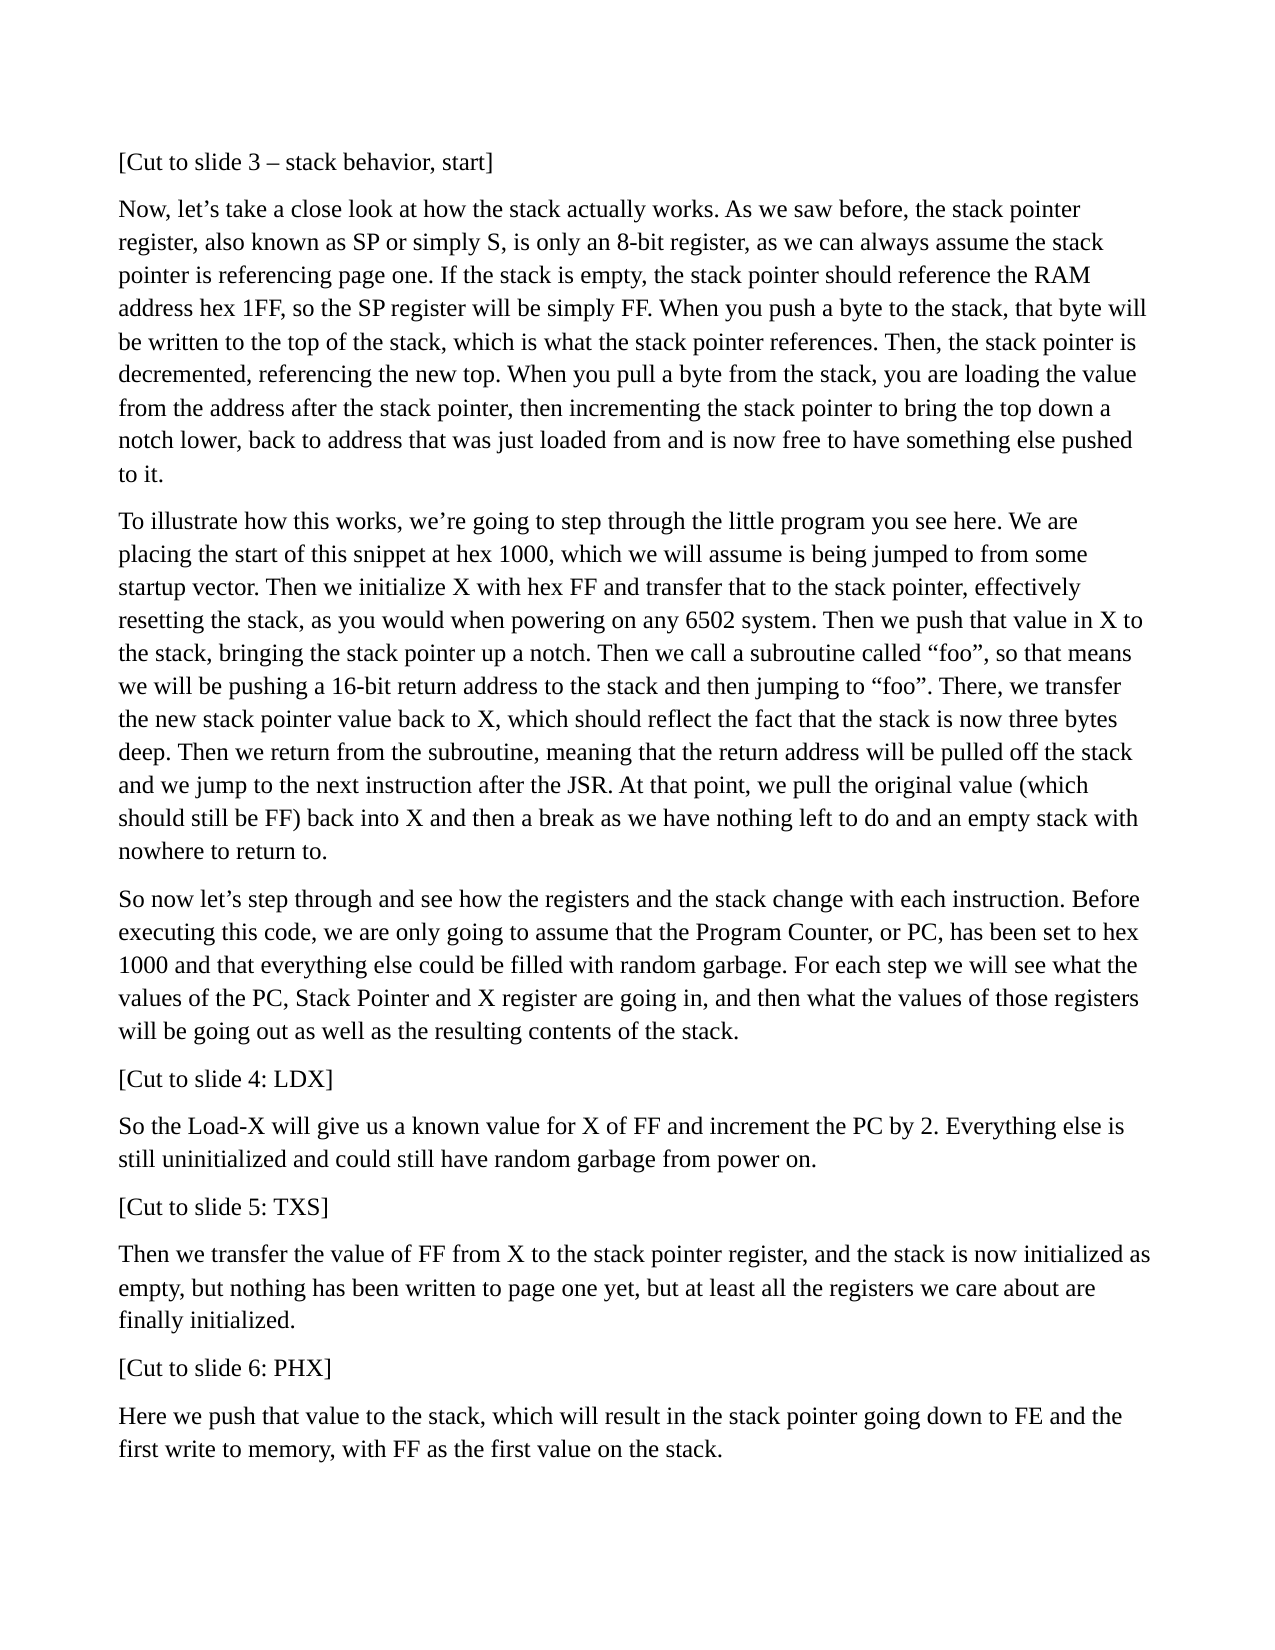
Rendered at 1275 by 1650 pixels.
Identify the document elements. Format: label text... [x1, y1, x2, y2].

text To illustrate how this works, we’re going to step through the little program you see here. We are placing the start of this snippet at hex 1000, which we will assume is being jumped to from some startup vector. Then we initialize X with hex FF and transfer that to the stack pointer, effectively resetting the stack, as you would when powering on any 6502 system. Then we push that value in X to the stack, bringing the stack pointer up a notch. Then we call a subroutine called “foo”, so that means we will be pushing a 16-bit return address to the stack and then jumping to “foo”. There, we transfer the new stack pointer value back to X, which should reflect the fact that the stack is now three bytes deep. Then we return from the subroutine, meaning that the return address will be pulled off the stack and we jump to the next instruction after the JSR. At that point, we pull the original value (which should still be FF) back into X and then a break as we have nothing left to do and an empty stack with nowhere to return to. [118, 506, 1157, 865]
text Here we push that value to the stack, which will result in the stack pointer going down to FE and the first write to memory, with FF as the first value on the stack. [118, 1401, 1157, 1463]
text [Cut to slide 5: TXS] [118, 1192, 1157, 1221]
text [Cut to slide 3 – stack behavior, start] [118, 147, 1157, 176]
text So now let’s step through and see how the registers and the stack change with each instruction. Before executing this code, we are only going to assume that the Program Counter, or PC, has been set to hex 1000 and that everything else could be filled with random garbage. For each step we will see what the values of the PC, Stack Pointer and X register are going in, and then what the values of those registers will be going out as well as the resulting contents of the stack. [118, 884, 1157, 1045]
text Now, let’s take a close look at how the stack actually works. As we saw before, the stack pointer register, also known as SP or simply S, is only an 8-bit register, as we can always assume the stack pointer is referencing page one. If the stack is empty, the stack pointer should reference the RAM address hex 1FF, so the SP register will be simply FF. When you push a byte to the stack, that byte will be written to the top of the stack, which is what the stack pointer references. Then, the stack pointer is decremented, referencing the new top. When you pull a byte from the stack, you are loading the value from the address after the stack pointer, then incrementing the stack pointer to bring the top down a notch lower, back to address that was just loaded from and is now free to have something else pushed to it. [118, 194, 1157, 487]
text Then we transfer the value of FF from X to the stack pointer register, and the stack is now initialized as empty, but nothing has been written to page one yet, but at least all the registers we care about are finally initialized. [118, 1239, 1157, 1334]
text So the Load-X will give us a known value for X of FF and increment the PC by 2. Everything else is still uninitialized and could still have random garbage from power on. [118, 1111, 1157, 1173]
text [Cut to slide 6: PHX] [118, 1353, 1157, 1382]
text [Cut to slide 4: LDX] [118, 1064, 1157, 1092]
